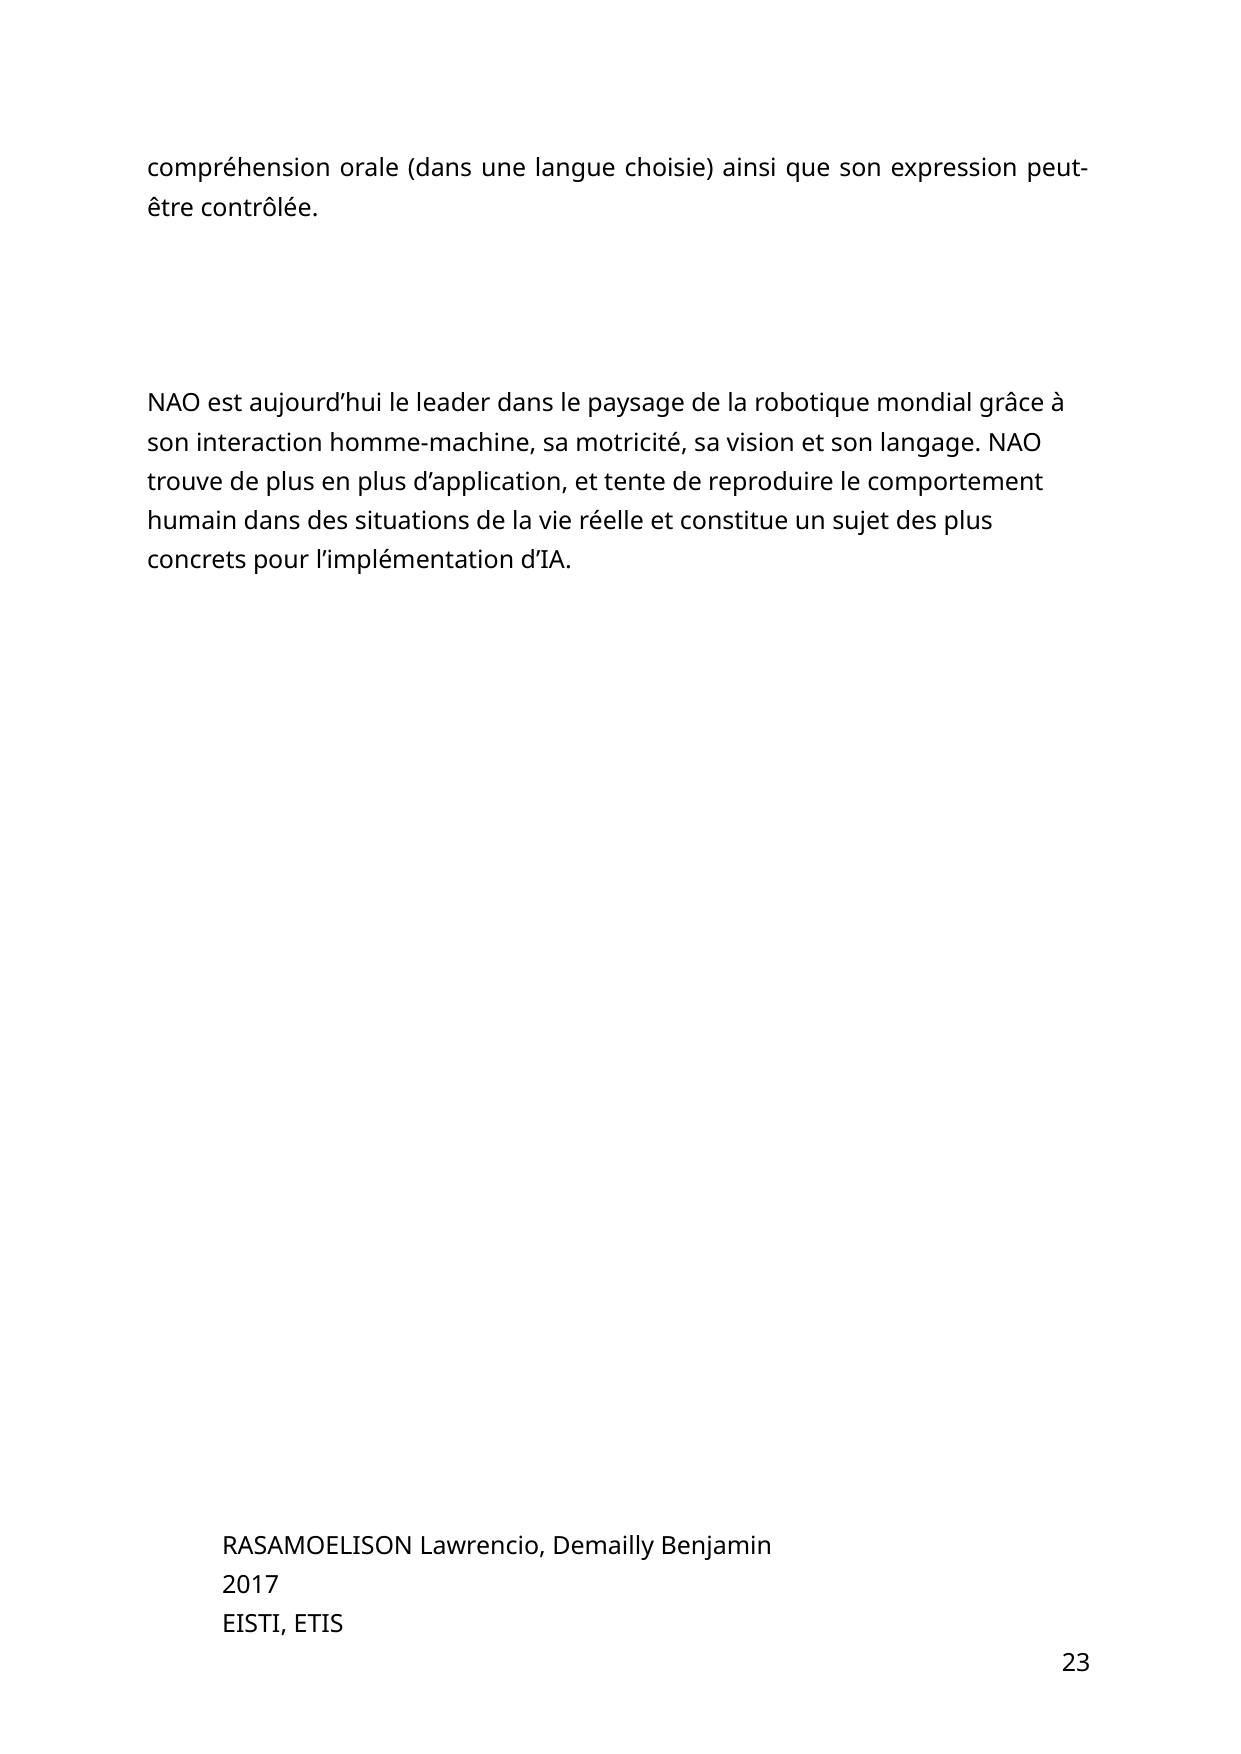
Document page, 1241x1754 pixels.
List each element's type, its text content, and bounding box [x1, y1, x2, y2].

text NAO est aujourd’hui le leader dans le paysage de la robotique mondial grâce à son interaction homme-machine, sa motricité, sa vision et son langage. NAO trouve de plus en plus d’application, et tente de reproduire le comportement humain dans des situations de la vie réelle et constitue un sujet des plus concrets pour l’implémentation d’IA. [147, 385, 1090, 576]
text compréhension orale (dans une langue choisie) ainsi que son expression peut-être contrôlée. [147, 150, 1090, 223]
